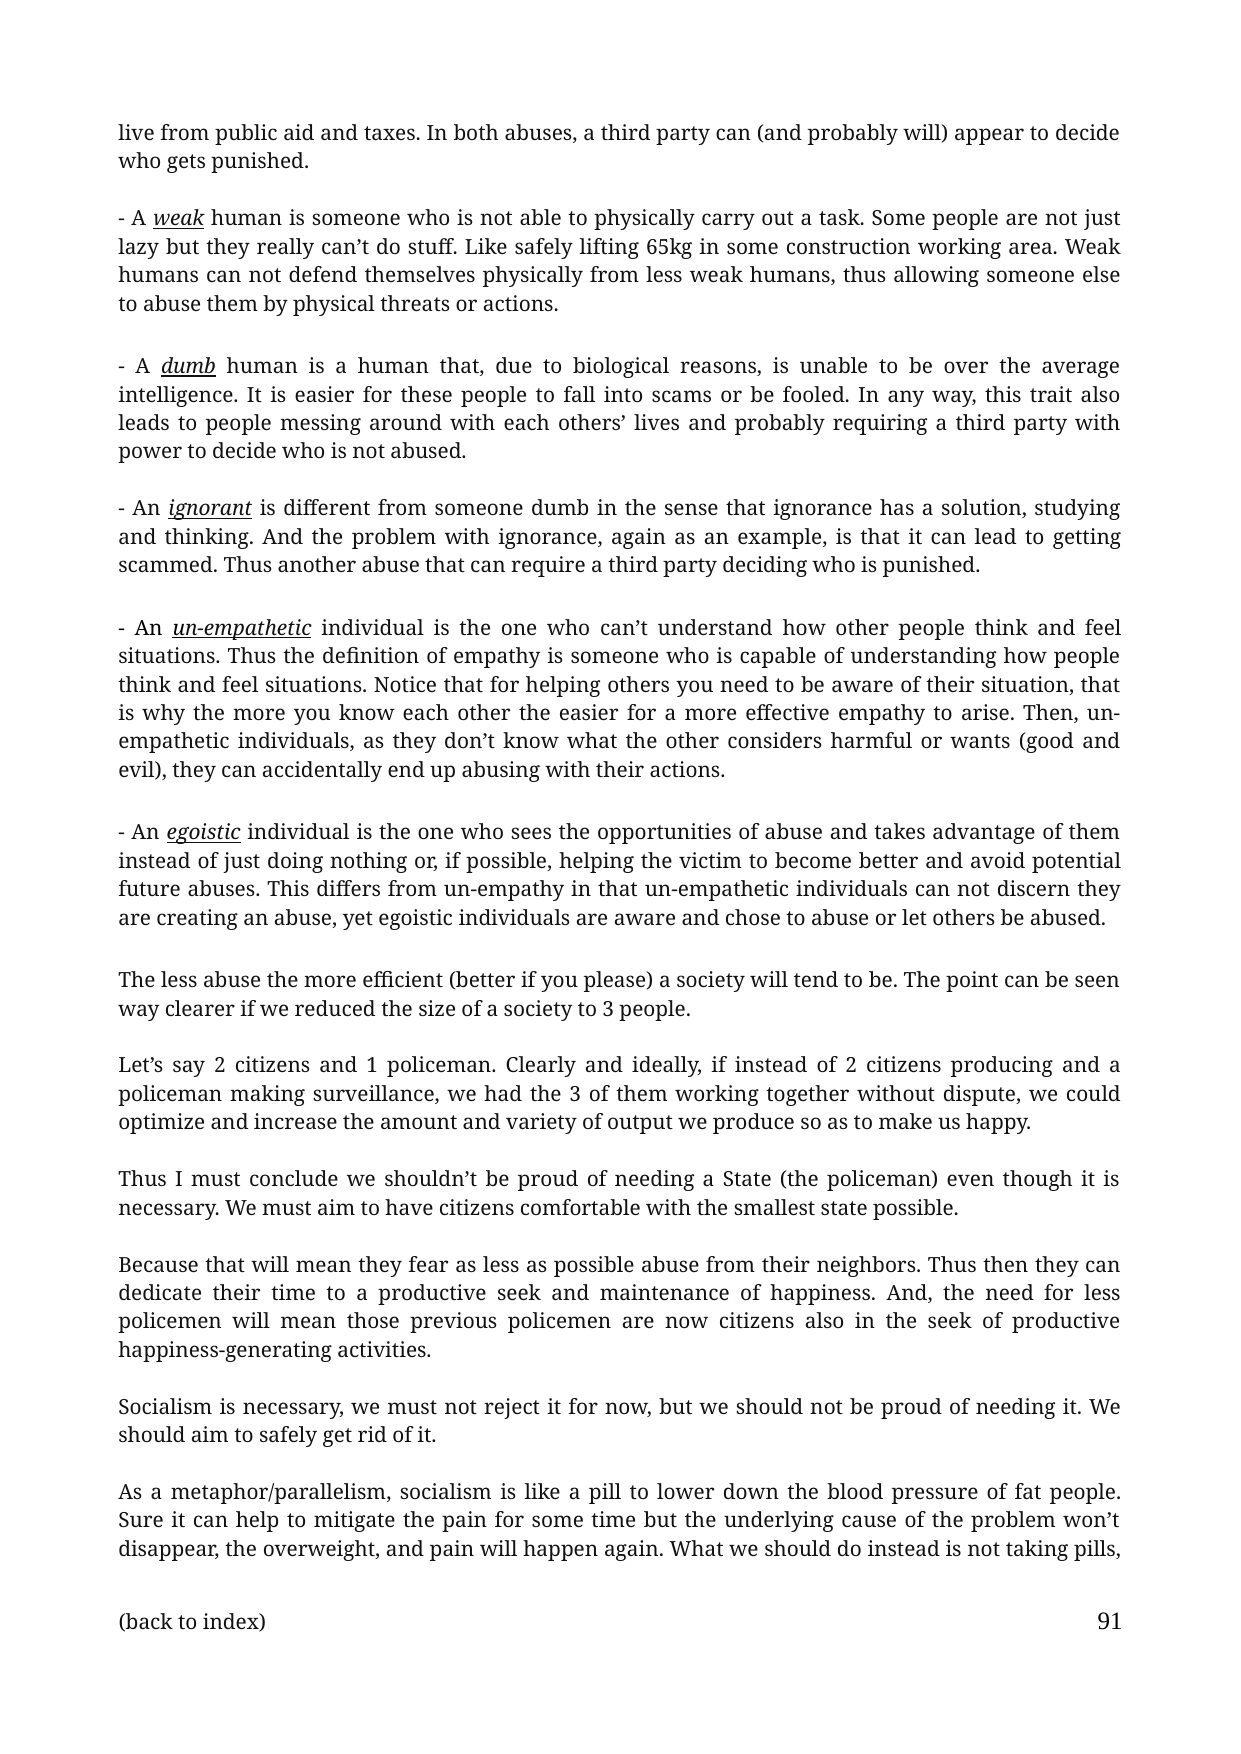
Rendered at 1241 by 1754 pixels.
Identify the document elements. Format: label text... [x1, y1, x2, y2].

text - An ignorant is different from someone dumb in the sense that ignorance has a solution, studying and thinking. And the problem with ignorance, again as an example, is that it can lead to getting scammed. Thus another abuse that can require a third party deciding who is punished. [118, 493, 1122, 579]
text - A weak human is someone who is not able to physically carry out a task. Some people are not just lazy but they really can’t do stuff. Like safely lifting 65kg in some construction working area. Weak humans can not defend themselves physically from less weak humans, thus allowing someone else to abuse them by physical threats or actions. [118, 203, 1122, 317]
text The less abuse the more efficient (better if you please) a society will tend to be. The point can be seen way clearer if we reduced the size of a society to 3 people. [118, 965, 1122, 1022]
text - An un-empathetic individual is the one who can’t understand how other people think and feel situations. Thus the definition of empathy is someone who is capable of understanding how people think and feel situations. Notice that for helping others you need to be aware of their situation, that is why the more you know each other the easier for a more effective empathy to arise. Then, un-empathetic individuals, as they don’t know what the other considers harmful or wants (good and evil), they can accidentally end up abusing with their actions. [118, 613, 1122, 783]
text - A dumb human is a human that, due to biological reasons, is unable to be over the average intelligence. It is easier for these people to fall into scams or be fooled. In any way, this trait also leads to people messing around with each others’ lives and probably requiring a third party with power to decide who is not abused. [118, 351, 1122, 465]
text Let’s say 2 citizens and 1 policeman. Clearly and ideally, if instead of 2 citizens producing and a policeman making surveillance, we had the 3 of them working together without dispute, we could optimize and increase the amount and variety of output we produce so as to make us happy. [118, 1051, 1122, 1136]
text Because that will mean they fear as less as possible abuse from their neighbors. Thus then they can dedicate their time to a productive seek and maintenance of happiness. And, the need for less policemen will mean those previous policemen are now citizens also in the seek of productive happiness-generating activities. [118, 1250, 1122, 1363]
text live from public aid and taxes. In both abuses, a third party can (and probably will) appear to decide who gets punished. [118, 118, 1122, 175]
text Thus I must conclude we shouldn’t be proud of needing a State (the policeman) even though it is necessary. We must aim to have citizens comfortable with the smallest state possible. [118, 1164, 1122, 1221]
text - An egoistic individual is the one who sees the opportunities of abuse and takes advantage of them instead of just doing nothing or, if possible, helping the victim to become better and avoid potential future abuses. This differs from un-empathy in that un-empathetic individuals can not discern they are creating an abuse, yet egoistic individuals are aware and chose to abuse or let others be abused. [118, 817, 1122, 931]
text As a metaphor/parallelism, socialism is like a pill to lower down the blood pressure of fat people. Sure it can help to mitigate the pain for some time but the underlying cause of the problem won’t disappear, the overweight, and pain will happen again. What we should do instead is not taking pills, [118, 1477, 1122, 1562]
text Socialism is necessary, we must not reject it for now, but we should not be proud of needing it. We should aim to safely get rid of it. [118, 1392, 1122, 1449]
